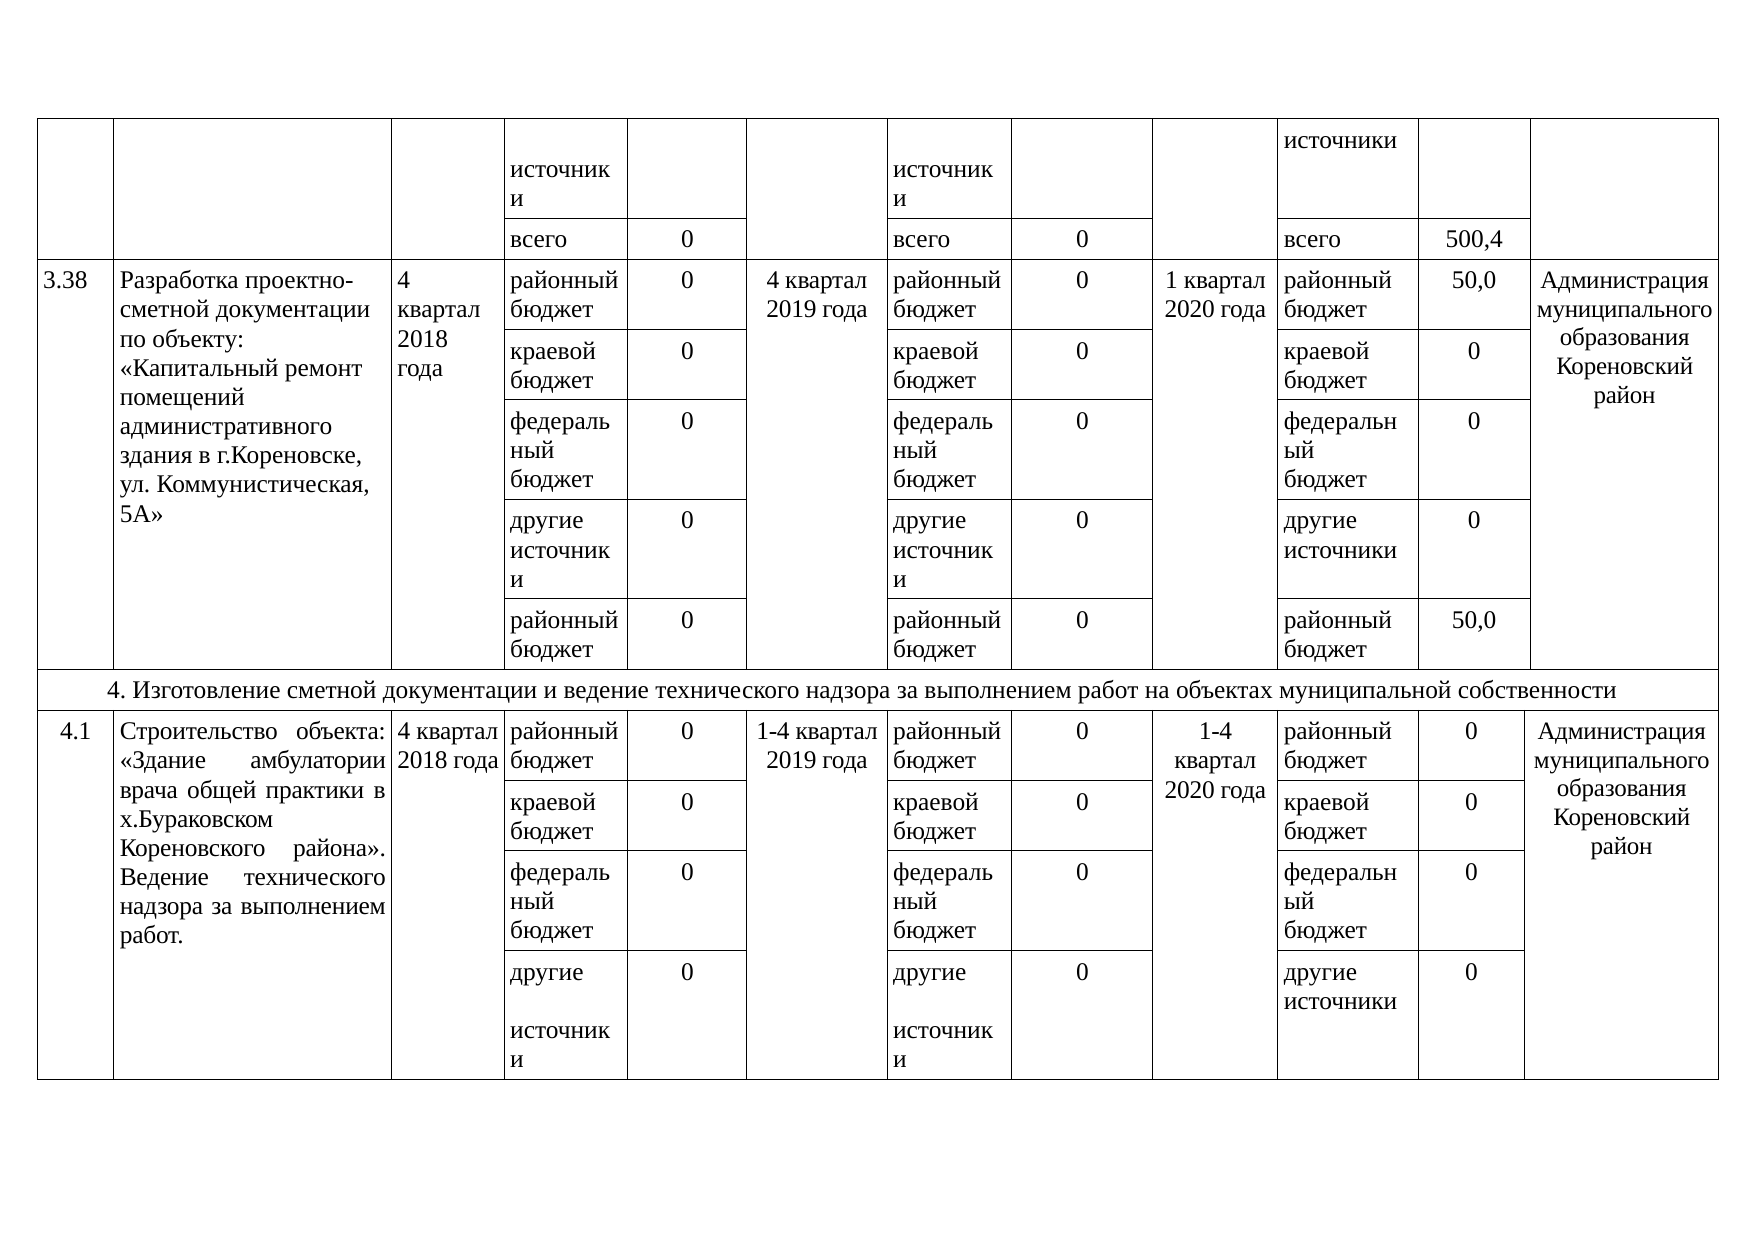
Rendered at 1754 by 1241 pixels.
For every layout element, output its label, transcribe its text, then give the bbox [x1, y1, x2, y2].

table_cell районный бюджет [1278, 711, 1418, 780]
table_cell 0 [1012, 330, 1152, 399]
table_cell 0 [628, 260, 746, 329]
table_cell [1531, 119, 1718, 259]
table_cell 0 [628, 330, 746, 399]
table_cell 1-4 квартал 2020 года [1153, 711, 1277, 1078]
table_cell [114, 119, 391, 259]
table_cell [1153, 119, 1277, 259]
table_cell [392, 119, 504, 259]
table_cell 0 [1012, 400, 1152, 499]
table_cell 0 [1419, 851, 1524, 950]
table_cell другие источники [888, 500, 1011, 598]
table_cell 0 [628, 781, 746, 850]
table_cell 50,0 [1419, 599, 1530, 669]
table_cell 4 квартал 2018 года [392, 711, 504, 1078]
table_cell районный бюджет [1278, 260, 1418, 329]
table_cell районный бюджет [888, 260, 1011, 329]
table_cell 1 квартал 2020 года [1153, 260, 1277, 669]
table_cell федеральный бюджет [505, 851, 627, 950]
table_cell краевой бюджет [888, 781, 1011, 850]
table_cell 0 [1419, 330, 1530, 399]
table_cell другие источники [1278, 951, 1418, 1078]
table_cell источники [505, 119, 627, 218]
table_cell федеральный бюджет [1278, 400, 1418, 499]
table_cell 0 [1012, 711, 1152, 780]
table_cell Администрация муниципального образования Кореновский район [1525, 711, 1718, 1078]
table_cell другие источники [505, 951, 627, 1078]
table_cell 0 [1419, 500, 1530, 598]
table_cell [747, 119, 887, 259]
table_cell источники [1278, 119, 1418, 218]
table_cell всего [505, 219, 627, 259]
table_cell 0 [1012, 599, 1152, 669]
table_cell 0 [628, 599, 746, 669]
table_cell районный бюджет [1278, 599, 1418, 669]
table_cell Разработка проектно-сметной документации по объекту: «Капитальный ремонт помещений административного здания в г.Кореновске, ул. Коммунистическая, 5А» [114, 260, 391, 669]
table_cell источники [888, 119, 1011, 218]
table_cell районный бюджет [505, 711, 627, 780]
table_cell 0 [628, 711, 746, 780]
table_cell всего [1278, 219, 1418, 259]
table_cell 0 [1012, 851, 1152, 950]
table_cell 0 [1419, 711, 1524, 780]
table_cell [38, 119, 113, 259]
table_cell 4 квартал 2019 года [747, 260, 887, 669]
table_cell 0 [628, 951, 746, 1078]
table_cell Строительство объекта: «Здание амбулатории врача общей практики в х.Бураковском Кореновского района». Ведение технического надзора за выполнением работ. [114, 711, 391, 1078]
table_cell 0 [1012, 260, 1152, 329]
table_cell другие источники [1278, 500, 1418, 598]
table_cell 0 [1012, 219, 1152, 259]
table_cell 0 [1419, 781, 1524, 850]
table_cell 4. Изготовление сметной документации и ведение технического надзора за выполнением работ на объектах муниципальной собственности [38, 670, 1718, 710]
table_cell [1419, 119, 1530, 218]
table_cell другие источники [888, 951, 1011, 1078]
table_cell федеральный бюджет [505, 400, 627, 499]
table_cell краевой бюджет [1278, 330, 1418, 399]
table_cell районный бюджет [505, 260, 627, 329]
table_cell 0 [628, 851, 746, 950]
table_cell 0 [1012, 951, 1152, 1078]
table_cell федеральный бюджет [1278, 851, 1418, 950]
table_cell районный бюджет [888, 711, 1011, 780]
table_cell краевой бюджет [888, 330, 1011, 399]
table_cell районный бюджет [505, 599, 627, 669]
table_cell [1012, 119, 1152, 218]
table_cell краевой бюджет [505, 781, 627, 850]
table_cell 3.38 [38, 260, 113, 669]
table_cell краевой бюджет [505, 330, 627, 399]
table_cell федеральный бюджет [888, 400, 1011, 499]
table_cell другие источники [505, 500, 627, 598]
table_cell 1-4 квартал 2019 года [747, 711, 887, 1078]
table_cell 4 квартал 2018 года [392, 260, 504, 669]
table_cell всего [888, 219, 1011, 259]
table_cell Администрация муниципального образования Кореновский район [1531, 260, 1718, 669]
table_cell 0 [1012, 500, 1152, 598]
table_cell 4.1 [38, 711, 113, 1078]
table_cell районный бюджет [888, 599, 1011, 669]
table_cell 0 [628, 500, 746, 598]
table_cell 0 [1419, 951, 1524, 1078]
table_cell краевой бюджет [1278, 781, 1418, 850]
table_cell 0 [628, 400, 746, 499]
table_cell 0 [1012, 781, 1152, 850]
table_cell 50,0 [1419, 260, 1530, 329]
table_cell 0 [628, 219, 746, 259]
table_cell 0 [1419, 400, 1530, 499]
table_cell федеральный бюджет [888, 851, 1011, 950]
table_cell 500,4 [1419, 219, 1530, 259]
table_cell [628, 119, 746, 218]
